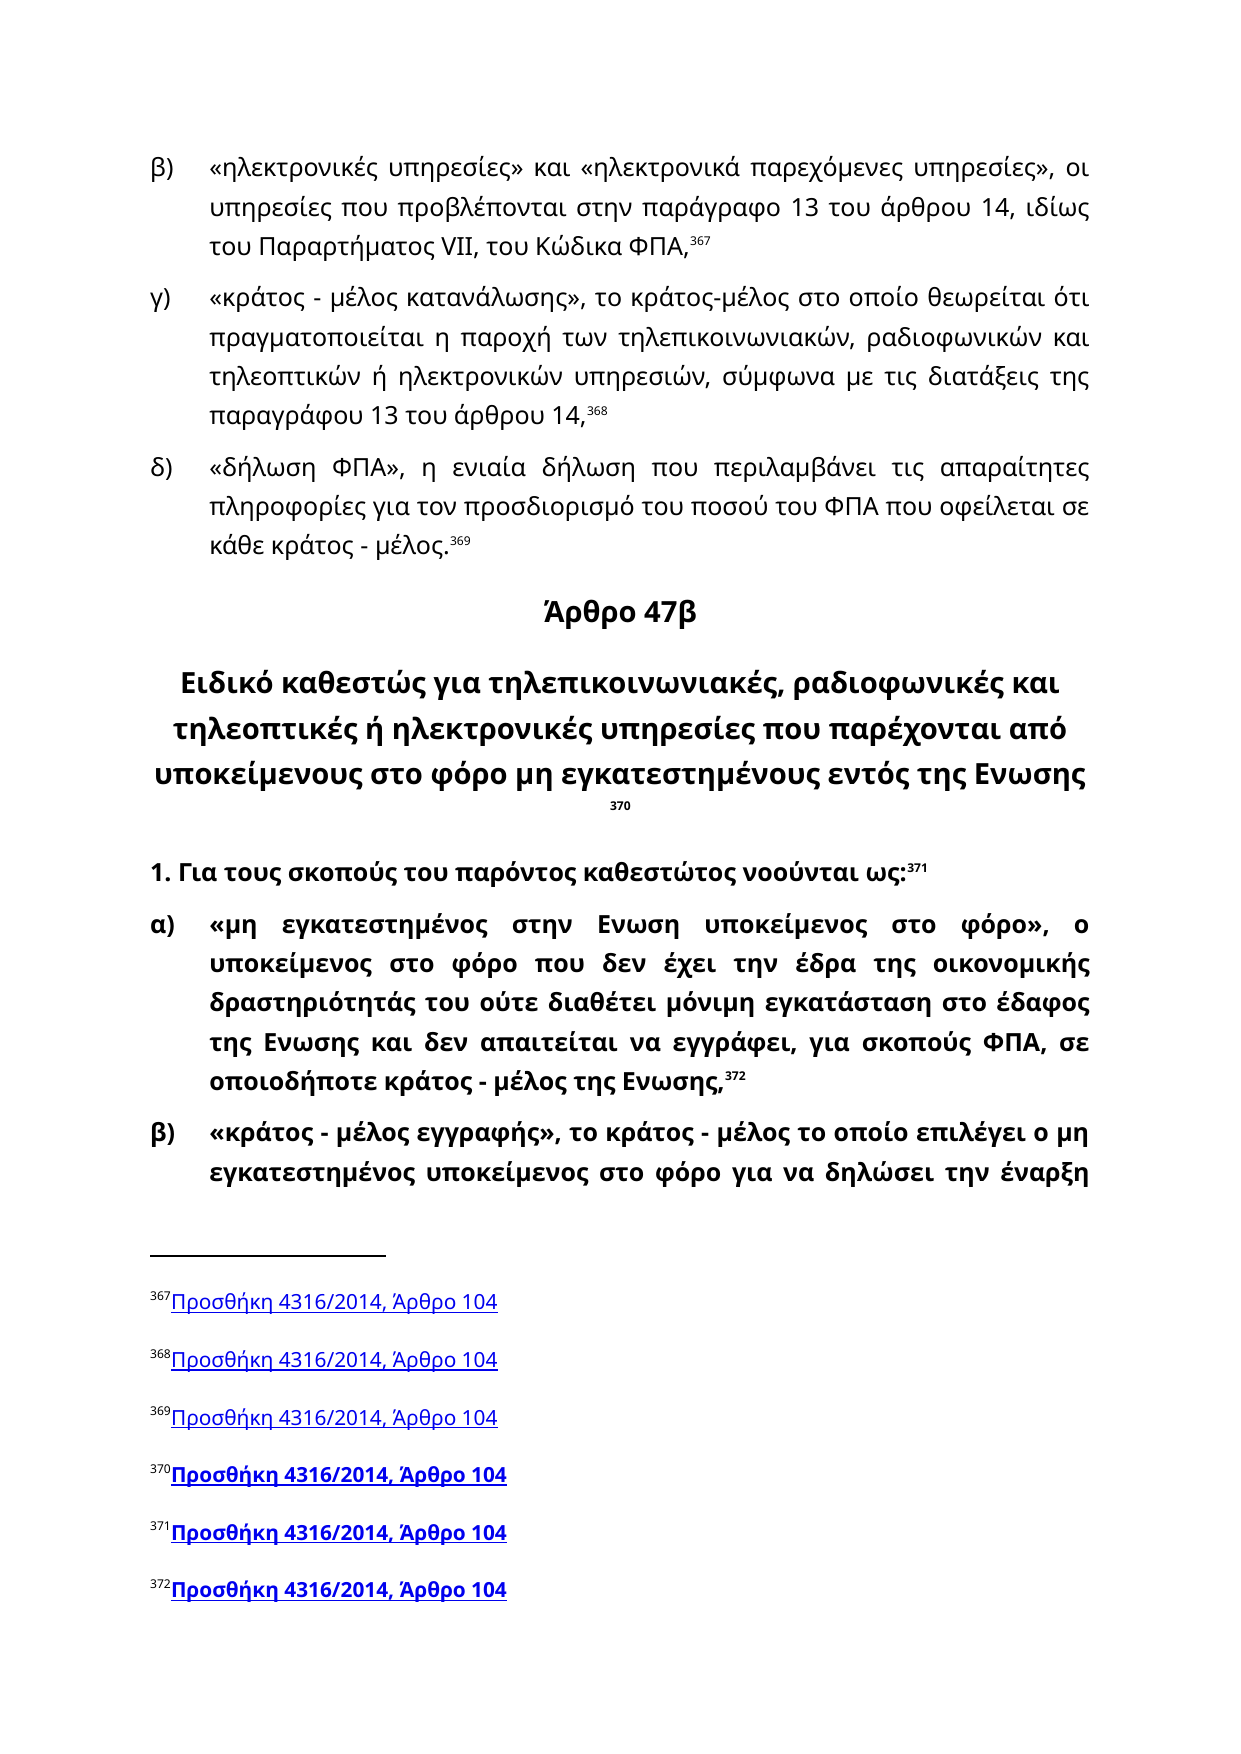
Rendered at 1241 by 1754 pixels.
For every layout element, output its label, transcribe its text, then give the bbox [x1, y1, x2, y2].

subtitle Ειδικό καθεστώς για τηλεπικοινωνιακές, ραδιοφωνικές και τηλεοπτικές ή ηλεκτρονικές υπηρεσίες που παρέχονται από υποκείμενους στο φόρο μη εγκατεστημένους εντός της Ενωσης [150, 662, 1090, 826]
text Προσθήκη 4316/2014, Άρθρο 104 [150, 1345, 1090, 1373]
text Προσθήκη 4316/2014, Άρθρο 104 [150, 1287, 1090, 1316]
list β) «κράτος - μέλος εγγραφής», το κράτος - μέλος το οποίο επιλέγει ο μη εγκατεστημένος υποκείμενος στο φόρο για να δηλώσει την έναρξη [150, 1115, 1090, 1188]
list β) «ηλεκτρονικές υπηρεσίες» και «ηλεκτρονικά παρεχόμενες υπηρεσίες», οι υπηρεσίες που προβλέπονται στην παράγραφο 13 του άρθρου 14, ιδίως του Παραρτήματος VII, του Κώδικα ΦΠΑ, [150, 150, 1090, 262]
list δ) «δήλωση ΦΠΑ», η ενιαία δήλωση που περιλαμβάνει τις απαραίτητες πληροφορίες για τον προσδιορισμό του ποσού του ΦΠΑ που οφείλεται σε κάθε κράτος - μέλος. [150, 449, 1090, 562]
list γ) «κράτος - μέλος κατανάλωσης», το κράτος-μέλος στο οποίο θεωρείται ότι πραγματοποιείται η παροχή των τηλεπικοινωνιακών, ραδιοφωνικών και τηλεοπτικών ή ηλεκτρονικών υπηρεσιών, σύμφωνα με τις διατάξεις της παραγράφου 13 του άρθρου 14, [150, 280, 1090, 432]
list α) «μη εγκατεστημένος στην Ενωση υποκείμενος στο φόρο», ο υποκείμενος στο φόρο που δεν έχει την έδρα της οικονομικής δραστηριότητάς του ούτε διαθέτει μόνιμη εγκατάσταση στο έδαφος της Ενωσης και δεν απαιτείται να εγγράφει, για σκοπούς ΦΠΑ, σε οποιοδήποτε κράτος - μέλος της Ενωσης, [150, 907, 1090, 1097]
text Προσθήκη 4316/2014, Άρθρο 104 [150, 1576, 1090, 1604]
text Προσθήκη 4316/2014, Άρθρο 104 [150, 1403, 1090, 1431]
text 1. Για τους σκοπούς του παρόντος καθεστώτος νοούνται ως: [150, 855, 1090, 889]
text Προσθήκη 4316/2014, Άρθρο 104 [150, 1518, 1090, 1546]
subtitle Άρθρο 47β [150, 592, 1090, 631]
text Προσθήκη 4316/2014, Άρθρο 104 [150, 1460, 1090, 1489]
